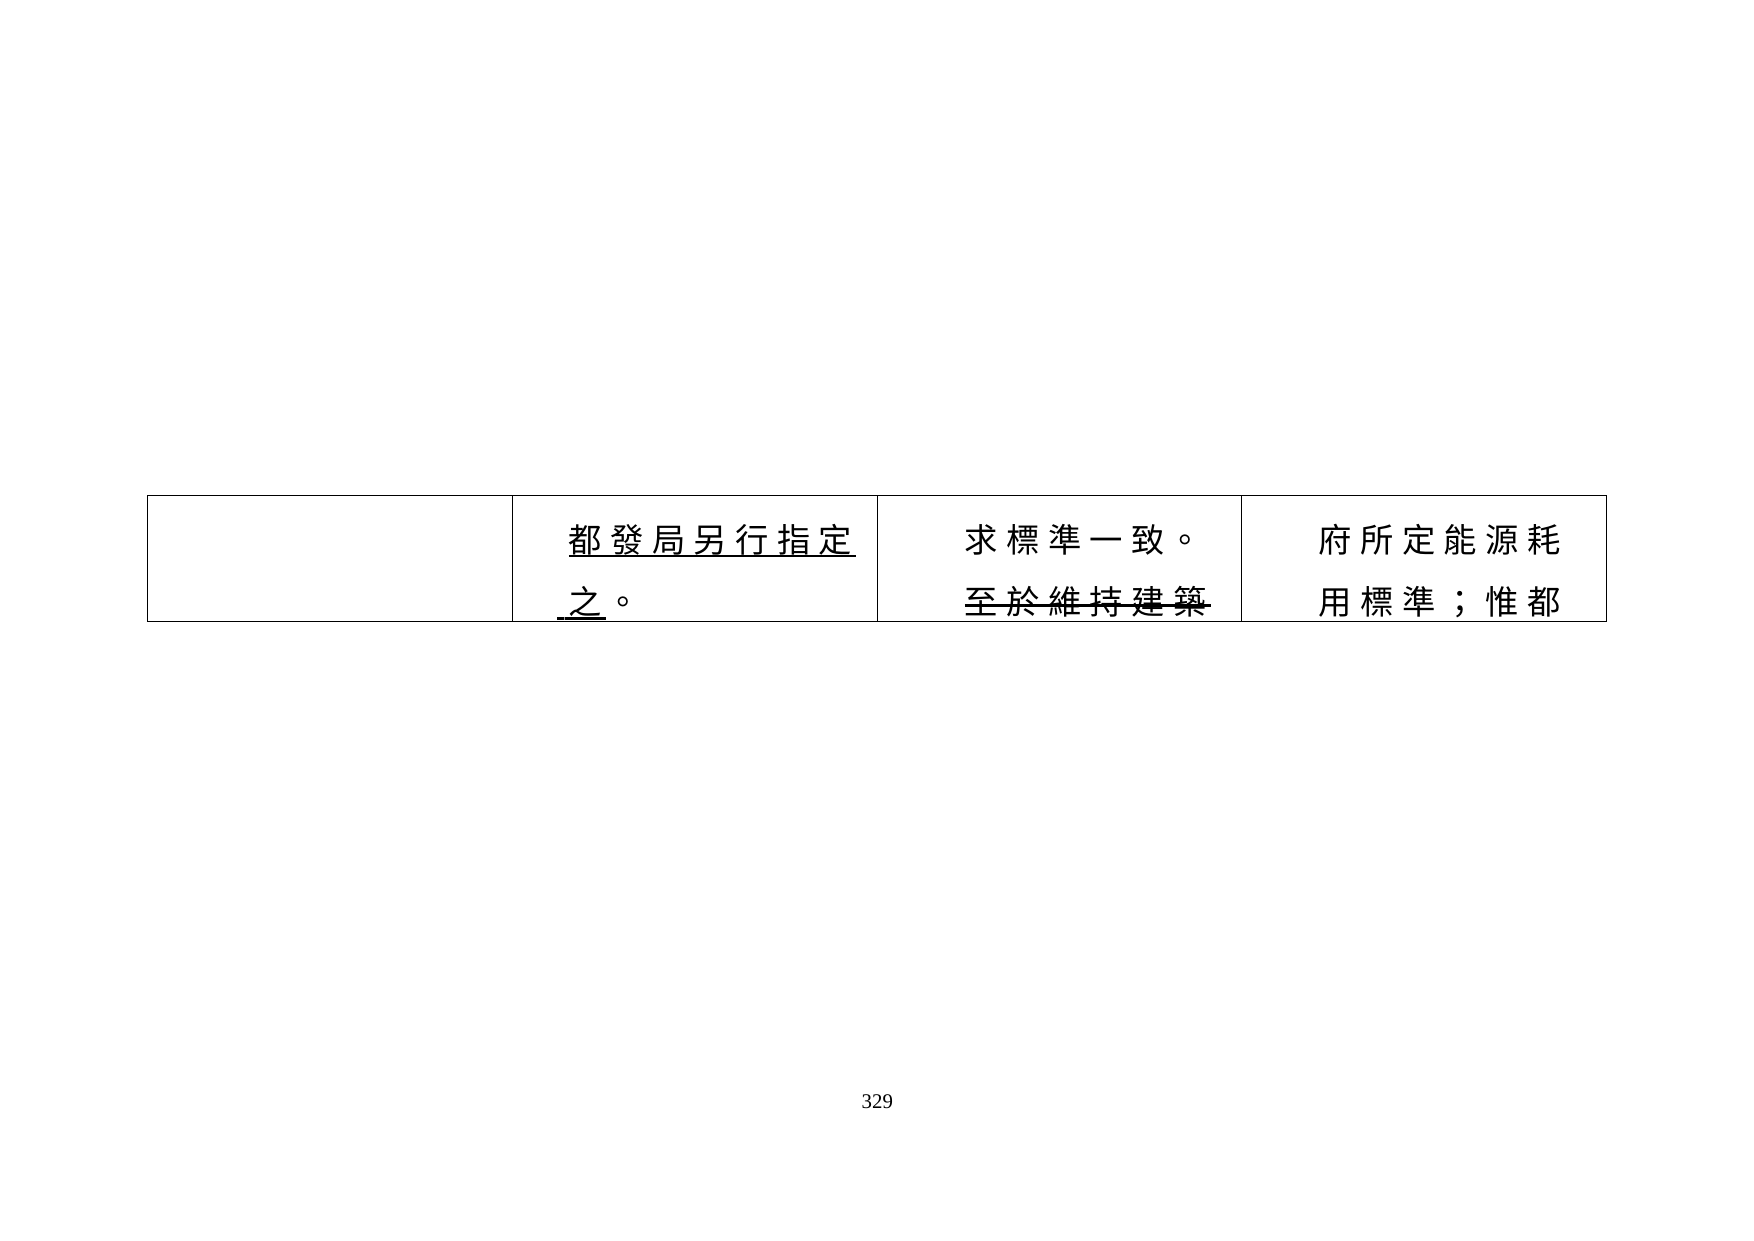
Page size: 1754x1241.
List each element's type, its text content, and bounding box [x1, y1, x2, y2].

table_cell 求標準一致。至於維持建築 [878, 496, 1241, 621]
table_cell 都發局另行指定之。 [513, 496, 877, 621]
table_cell 府所定能源耗用標準；惟都 [1242, 496, 1606, 621]
table_cell [148, 496, 512, 621]
